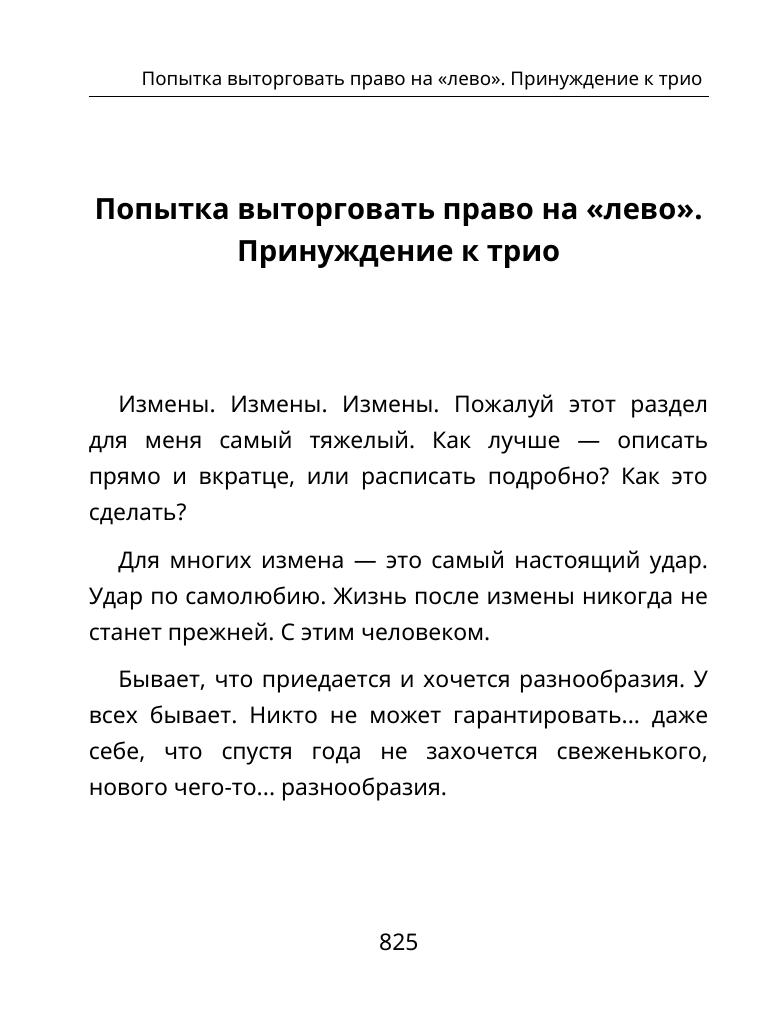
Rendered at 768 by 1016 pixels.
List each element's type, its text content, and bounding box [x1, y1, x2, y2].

text Измены. Измены. Измены. Пожалуй этот раздел для меня самый тяжелый. Как лучше — описать прямо и вкратце, или расписать подробно? Как это сделать? [88, 388, 709, 527]
text Для многих измена — это самый настоящий удар. Удар по самолюбию. Жизнь после измены никогда не станет прежней. С этим человеком. [88, 544, 709, 647]
text Бывает, что приедается и хочется разнообразия. У всех бывает. Никто не может гарантировать... даже себе, что спустя года не захочется свеженького, нового чего-то... разнообразия. [88, 663, 709, 802]
subtitle Попытка выторговать право на «лево». Принуждение к трио [88, 185, 709, 270]
